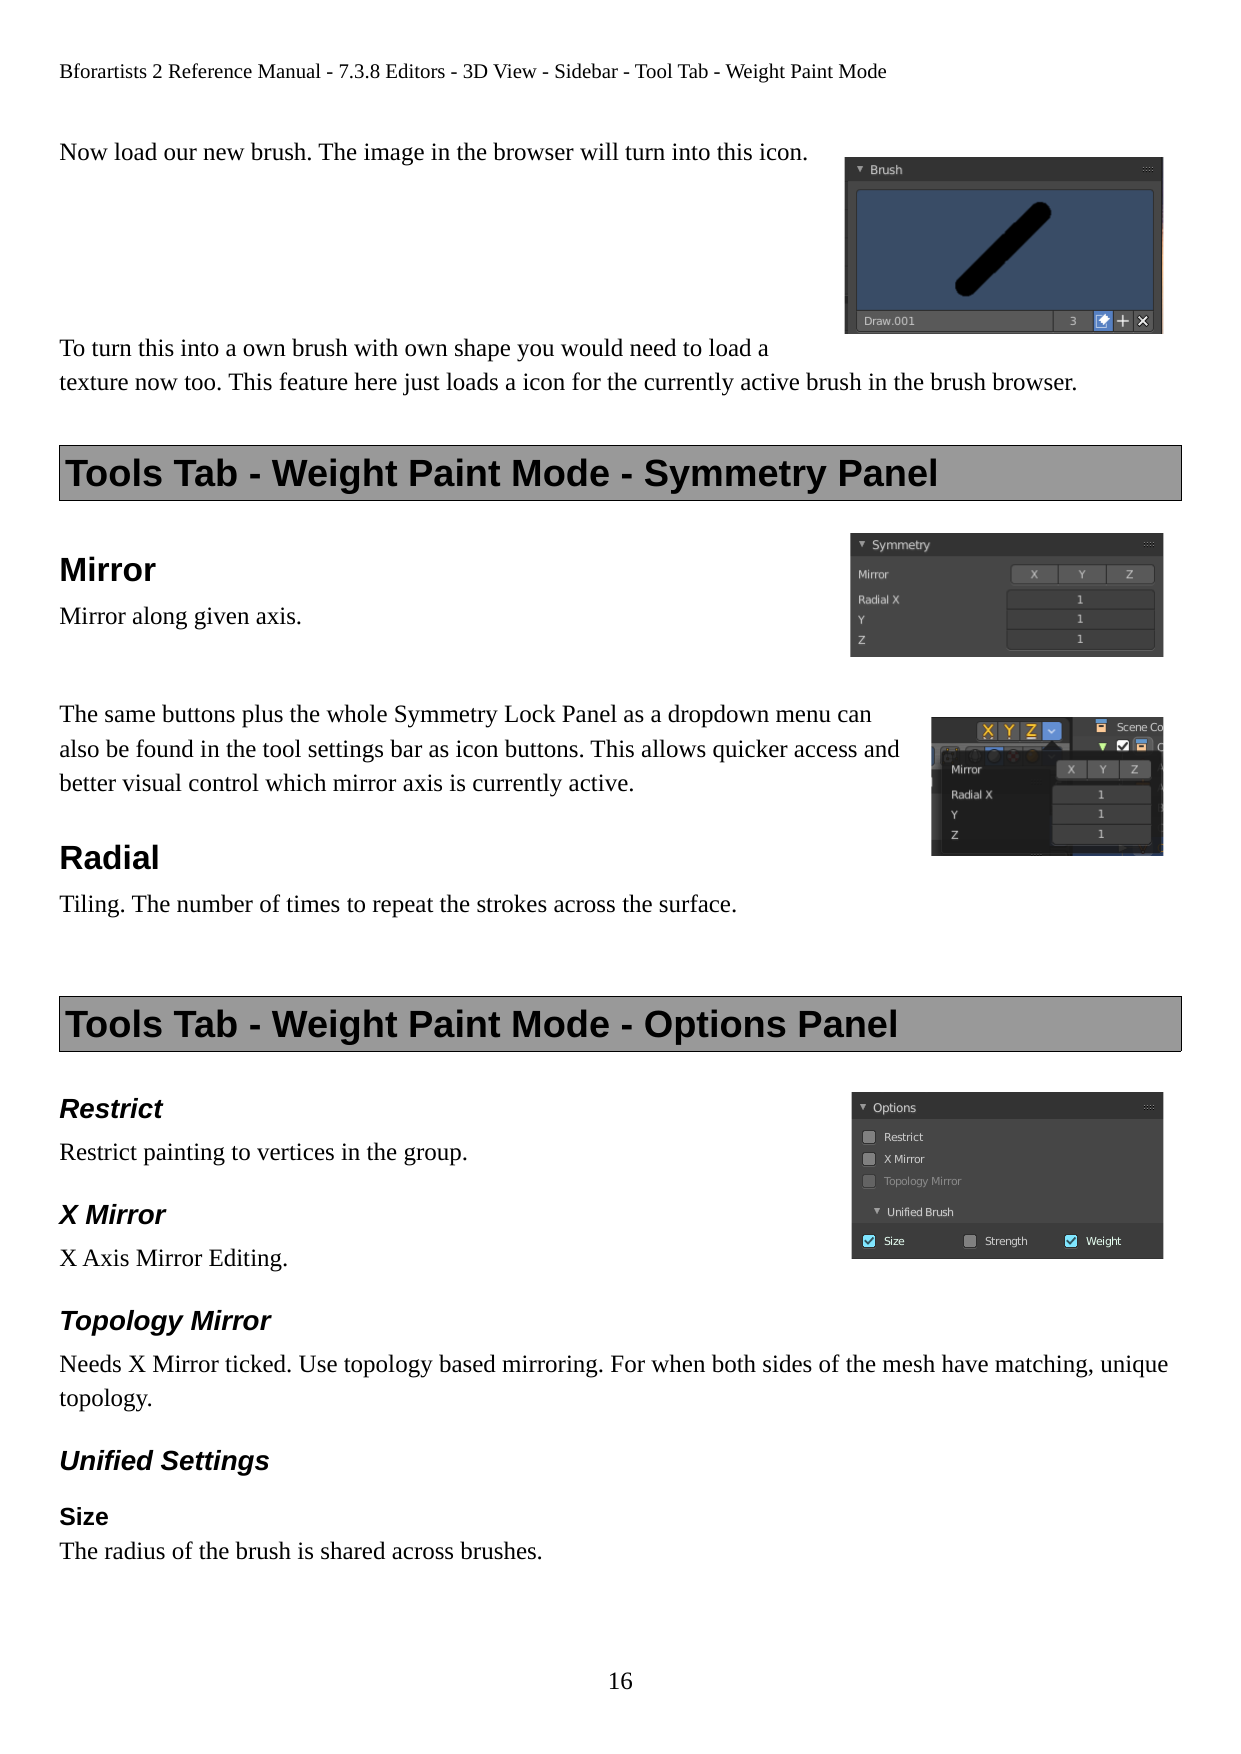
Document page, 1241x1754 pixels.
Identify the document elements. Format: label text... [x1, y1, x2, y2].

subtitle Unified Settings [59, 1445, 1181, 1477]
text [1164, 601, 1181, 630]
text Restrict painting to vertices in the group. [59, 1137, 851, 1166]
subtitle [1164, 1198, 1181, 1230]
text X Axis Mirror Editing. [59, 1243, 1181, 1272]
subtitle Topology Mirror [59, 1304, 1181, 1336]
text The same buttons plus the whole Symmetry Lock Panel as a dropdown menu can also be found in the tool settings bar as icon buttons. This allows quicker access and better visual control which mirror axis is currently active. [59, 699, 1181, 797]
text Needs X Mirror ticked. Use topology based mirroring. For when both sides of the mesh have matching, unique topology. [59, 1349, 1181, 1412]
picture [844, 157, 1164, 334]
subtitle Restrict [59, 1092, 851, 1124]
text Now load our new brush. The image in the browser will turn into this icon. [59, 137, 1181, 165]
subtitle Radial [59, 838, 1181, 877]
picture [851, 1092, 1164, 1259]
table_header Tools Tab - Weight Paint Mode - Options Panel [60, 997, 1181, 1051]
text Tiling. The number of times to repeat the strokes across the surface. [59, 889, 1181, 918]
subtitle Size [59, 1502, 1181, 1530]
table_header Tools Tab - Weight Paint Mode - Symmetry Panel [60, 446, 1181, 500]
text The radius of the brush is shared across brushes. [59, 1536, 1181, 1565]
text To turn this into a own brush with own shape you would need to load a texture now too. This feature here just loads a icon for the currently active brush in the brush browser. [59, 333, 1181, 396]
text Mirror along given axis. [59, 601, 850, 630]
subtitle [1164, 1092, 1181, 1124]
subtitle [1164, 550, 1181, 589]
picture [931, 717, 1164, 856]
picture [850, 533, 1164, 657]
subtitle Mirror [59, 550, 850, 589]
subtitle X Mirror [59, 1198, 851, 1230]
